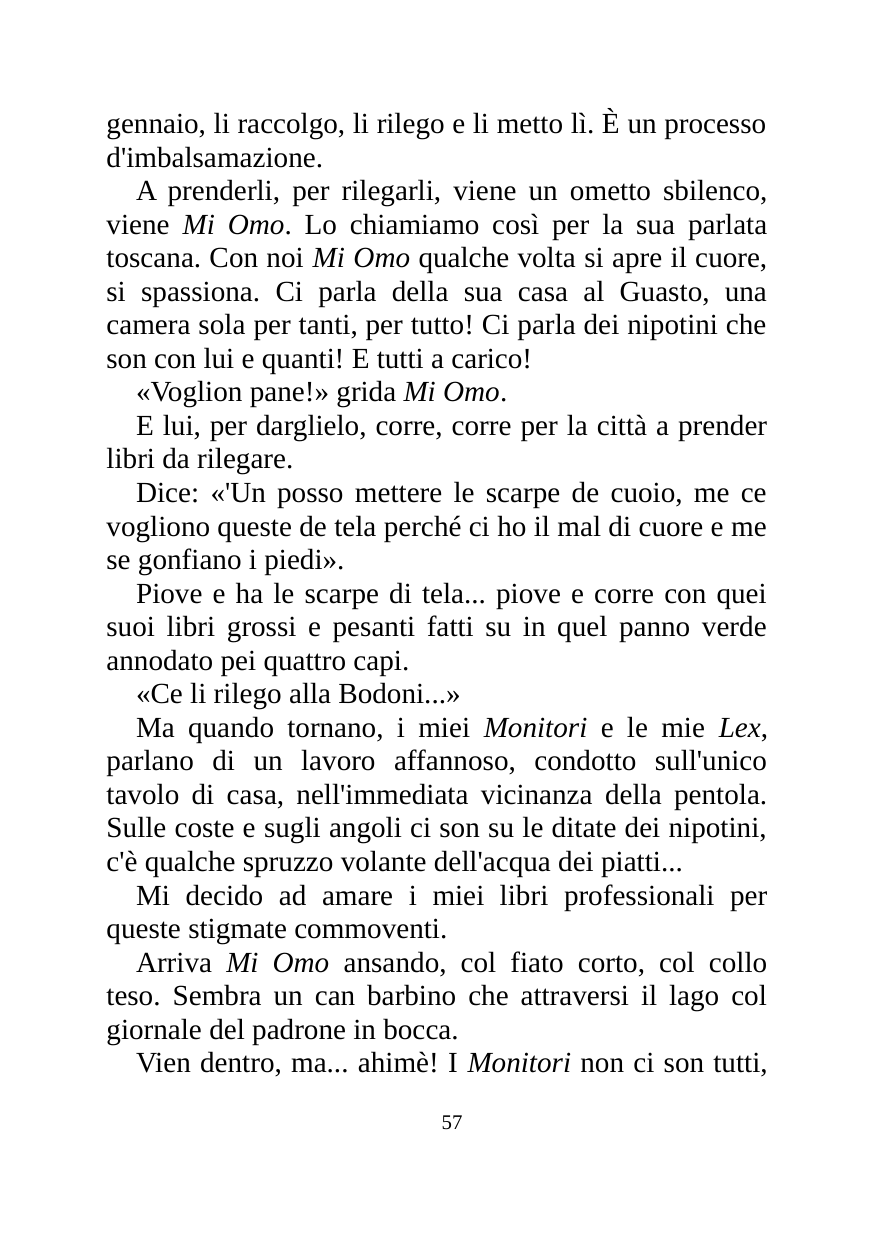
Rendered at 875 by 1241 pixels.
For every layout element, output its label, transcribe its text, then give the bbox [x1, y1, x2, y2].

text «Ce li rilego alla Bodoni...» [106, 676, 768, 710]
text Ma quando tornano, i miei Monitori e le mie Lex, parlano di un lavoro affannoso, condotto sull'unico tavolo di casa, nell'immediata vicinanza della pentola. Sulle coste e sugli angoli ci son su le ditate dei nipotini, c'è qualche spruzzo volante dell'acqua dei piatti... [106, 710, 768, 878]
text Dice: «'Un posso mettere le scarpe de cuoio, me ce vogliono queste de tela perché ci ho il mal di cuore e me se gonfiano i piedi». [106, 475, 768, 576]
text gennaio, li raccolgo, li rilego e li metto lì. È un processo d'imbalsamazione. [106, 106, 768, 173]
text «Voglion pane!» grida Mi Omo. [106, 374, 768, 408]
text A prenderli, per rilegarli, viene un ometto sbilenco, viene Mi Omo. Lo chiamiamo così per la sua parlata toscana. Con noi Mi Omo qualche volta si apre il cuore, si spassiona. Ci parla della sua casa al Guasto, una camera sola per tanti, per tutto! Ci parla dei nipotini che son con lui e quanti! E tutti a carico! [106, 173, 768, 374]
text Piove e ha le scarpe di tela... piove e corre con quei suoi libri grossi e pesanti fatti su in quel panno verde annodato pei quattro capi. [106, 576, 768, 676]
text Vien dentro, ma... ahimè! I Monitori non ci son tutti, [106, 1045, 768, 1079]
text Mi decido ad amare i miei libri professionali per queste stigmate commoventi. [106, 878, 768, 945]
text Arriva Mi Omo ansando, col fiato corto, col collo teso. Sembra un can barbino che attraversi il lago col giornale del padrone in bocca. [106, 945, 768, 1045]
text E lui, per darglielo, corre, corre per la città a prender libri da rilegare. [106, 408, 768, 475]
